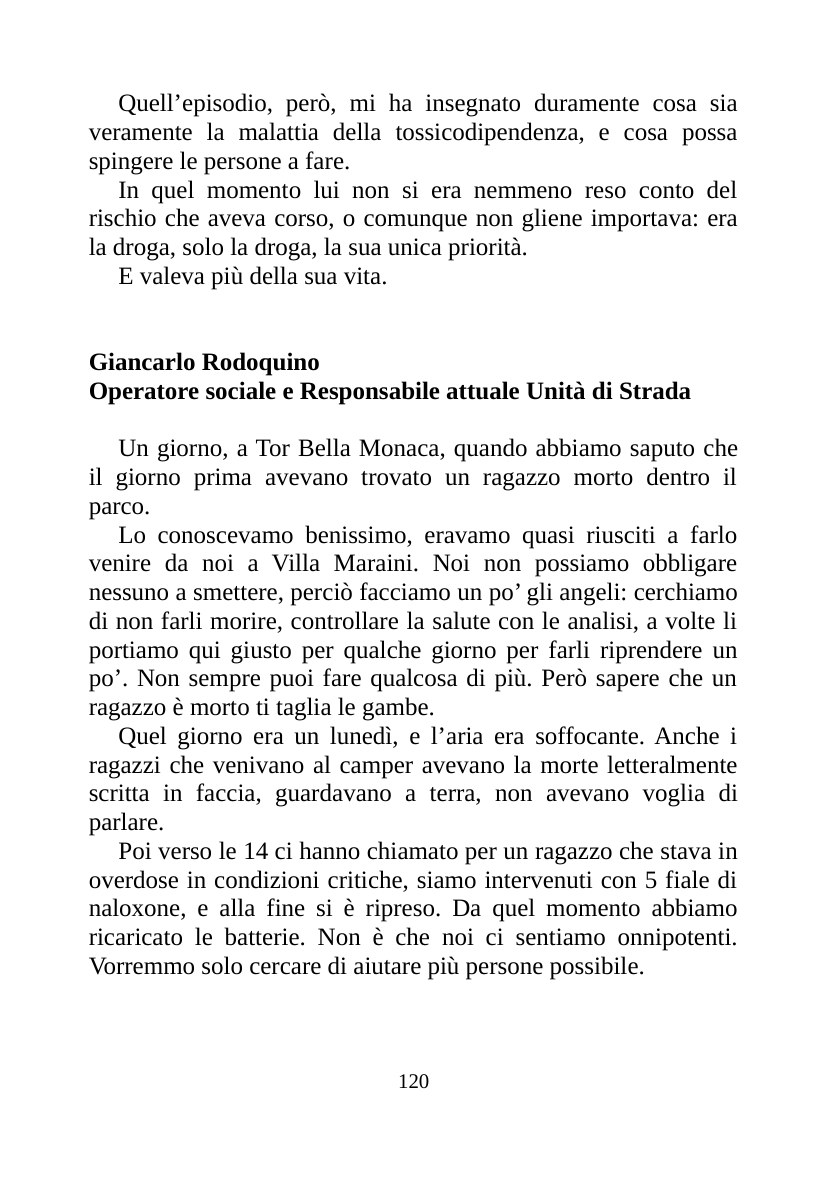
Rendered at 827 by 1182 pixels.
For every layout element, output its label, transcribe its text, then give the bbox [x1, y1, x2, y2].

text Lo conoscevamo benissimo, eravamo quasi riusciti a farlo venire da noi a Villa Maraini. Noi non possiamo obbligare nessuno a smettere, perciò facciamo un po’ gli angeli: cerchiamo di non farli morire, controllare la salute con le analisi, a volte li portiamo qui giusto per qualche giorno per farli riprendere un po’. Non sempre puoi fare qualcosa di più. Però sapere che un ragazzo è morto ti taglia le gambe. [88, 520, 738, 721]
text E valeva più della sua vita. [88, 261, 738, 290]
text Un giorno, a Tor Bella Monaca, quando abbiamo saputo che il giorno prima avevano trovato un ragazzo morto dentro il parco. [88, 433, 738, 520]
text Poi verso le 14 ci hanno chiamato per un ragazzo che stava in overdose in condizioni critiche, siamo intervenuti con 5 fiale di naloxone, e alla fine si è ripreso. Da quel momento abbiamo ricaricato le batterie. Non è che noi ci sentiamo onnipotenti. Vorremmo solo cercare di aiutare più persone possibile. [88, 836, 738, 980]
subtitle Giancarlo Rodoquino [88, 347, 738, 376]
subtitle Operatore sociale e Responsabile attuale Unità di Strada [88, 376, 738, 405]
text Quell’episodio, però, mi ha insegnato duramente cosa sia veramente la malattia della tossicodipendenza, e cosa possa spingere le persone a fare. [88, 88, 738, 175]
text Quel giorno era un lunedì, e l’aria era soffocante. Anche i ragazzi che venivano al camper avevano la morte letteralmente scritta in faccia, guardavano a terra, non avevano voglia di parlare. [88, 721, 738, 836]
text In quel momento lui non si era nemmeno reso conto del rischio che aveva corso, o comunque non gliene importava: era la droga, solo la droga, la sua unica priorità. [88, 175, 738, 261]
